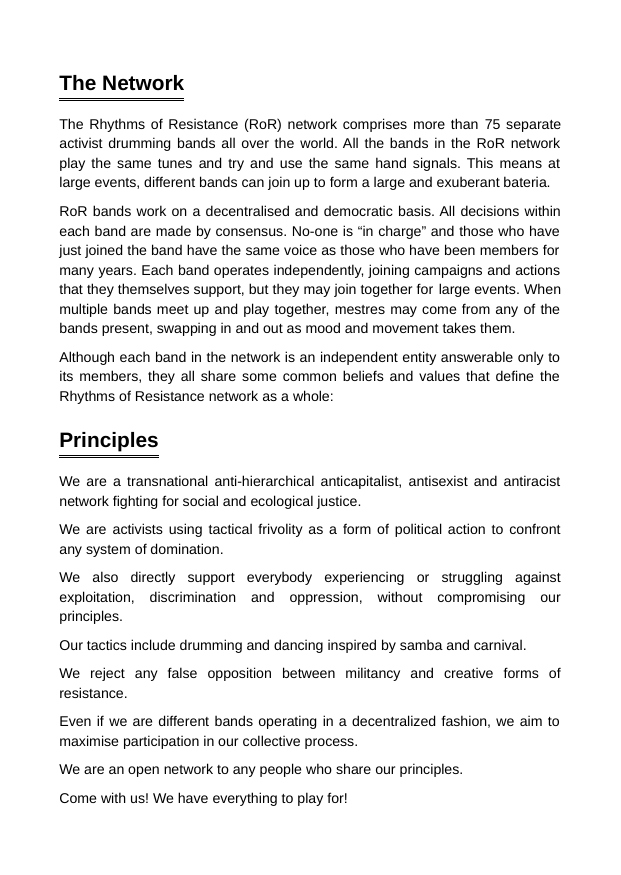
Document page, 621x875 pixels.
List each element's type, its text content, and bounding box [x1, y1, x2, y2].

text Come with us! We have everything to play for! [59, 790, 561, 806]
text The Rhythms of Resistance (RoR) network comprises more than 75 separate activist drumming bands all over the world. All the bands in the RoR network play the same tunes and try and use the same hand signals. This means at large events, different bands can join up to form a large and exuberant bateria. [59, 116, 561, 191]
text Our tactics include drumming and dancing inspired by samba and carnival. [59, 637, 561, 653]
text We are an open network to any people who share our principles. [59, 761, 561, 778]
subtitle The Network [59, 71, 561, 101]
text Even if we are different bands operating in a decentralized fashion, we aim to maximise participation in our collective process. [59, 713, 561, 749]
text Although each band in the network is an independent entity answerable only to its members, they all share some common beliefs and values that define the Rhythms of Resistance network as a whole: [59, 349, 561, 404]
text We are a transnational anti-hierarchical anticapitalist, antisexist and antiracist network fighting for social and ecological justice. [59, 473, 561, 509]
text We are activists using tactical frivolity as a form of political action to confront any system of domination. [59, 521, 561, 557]
text We reject any false opposition between militancy and creative forms of resistance. [59, 665, 561, 701]
text We also directly support everybody experiencing or struggling against exploitation, discrimination and oppression, without compromising our principles. [59, 569, 561, 625]
text RoR bands work on a decentralised and democratic basis. All decisions within each band are made by consensus. No-one is “in charge” and those who have just joined the band have the same voice as those who have been members for many years. Each band operates independently, joining campaigns and actions that they themselves support, but they may join together for large events. When multiple bands meet up and play together, mestres may come from any of the bands present, swapping in and out as mood and movement takes them. [59, 203, 561, 337]
subtitle Principles [59, 428, 561, 458]
